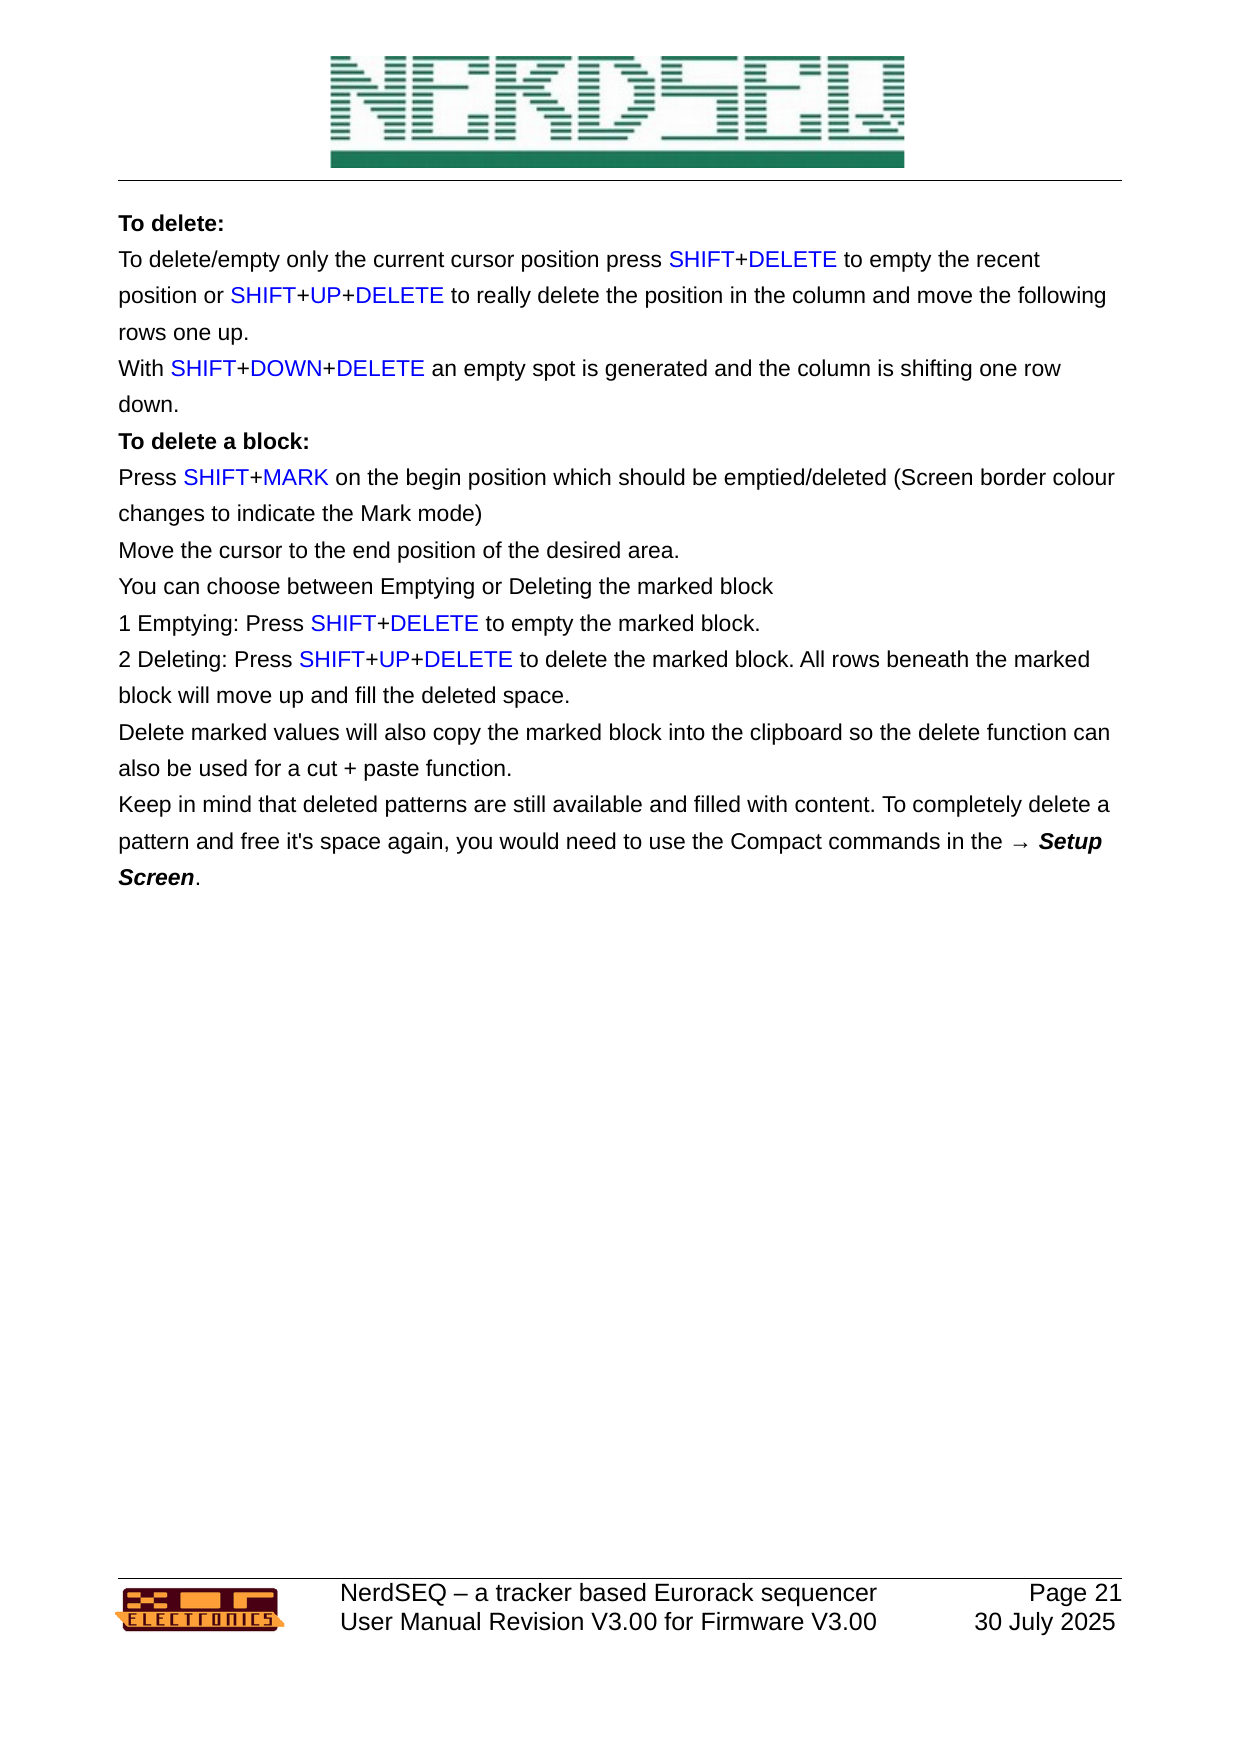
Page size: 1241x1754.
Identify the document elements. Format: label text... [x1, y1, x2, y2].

text To delete/empty only the current cursor position press SHIFT+DELETE to empty the recent position or SHIFT+UP+DELETE to really delete the position in the column and move the following rows one up. [118, 246, 1122, 345]
text 1 Emptying: Press SHIFT+DELETE to empty the marked block. [118, 609, 1122, 636]
text To delete: [118, 209, 1122, 236]
picture [330, 56, 905, 168]
text You can choose between Emptying or Deleting the marked block [118, 573, 1122, 599]
text Move the cursor to the end position of the desired area. [118, 537, 1122, 563]
text Keep in mind that deleted patterns are still available and filled with content. To completely delete a pattern and free it's space again, you would need to use the Compact commands in the → Setup Screen. [118, 791, 1122, 890]
text 2 Deleting: Press SHIFT+UP+DELETE to delete the marked block. All rows beneath the marked block will move up and fill the deleted space. [118, 646, 1122, 708]
picture [115, 1584, 285, 1634]
text With SHIFT+DOWN+DELETE an empty spot is generated and the column is shifting one row down. [118, 355, 1122, 418]
text Press SHIFT+MARK on the begin position which should be emptied/deleted (Screen border colour changes to indicate the Mark mode) [118, 464, 1122, 527]
text To delete a block: [118, 428, 1122, 454]
text Delete marked values will also copy the marked block into the clipboard so the delete function can also be used for a cut + paste function. [118, 718, 1122, 781]
